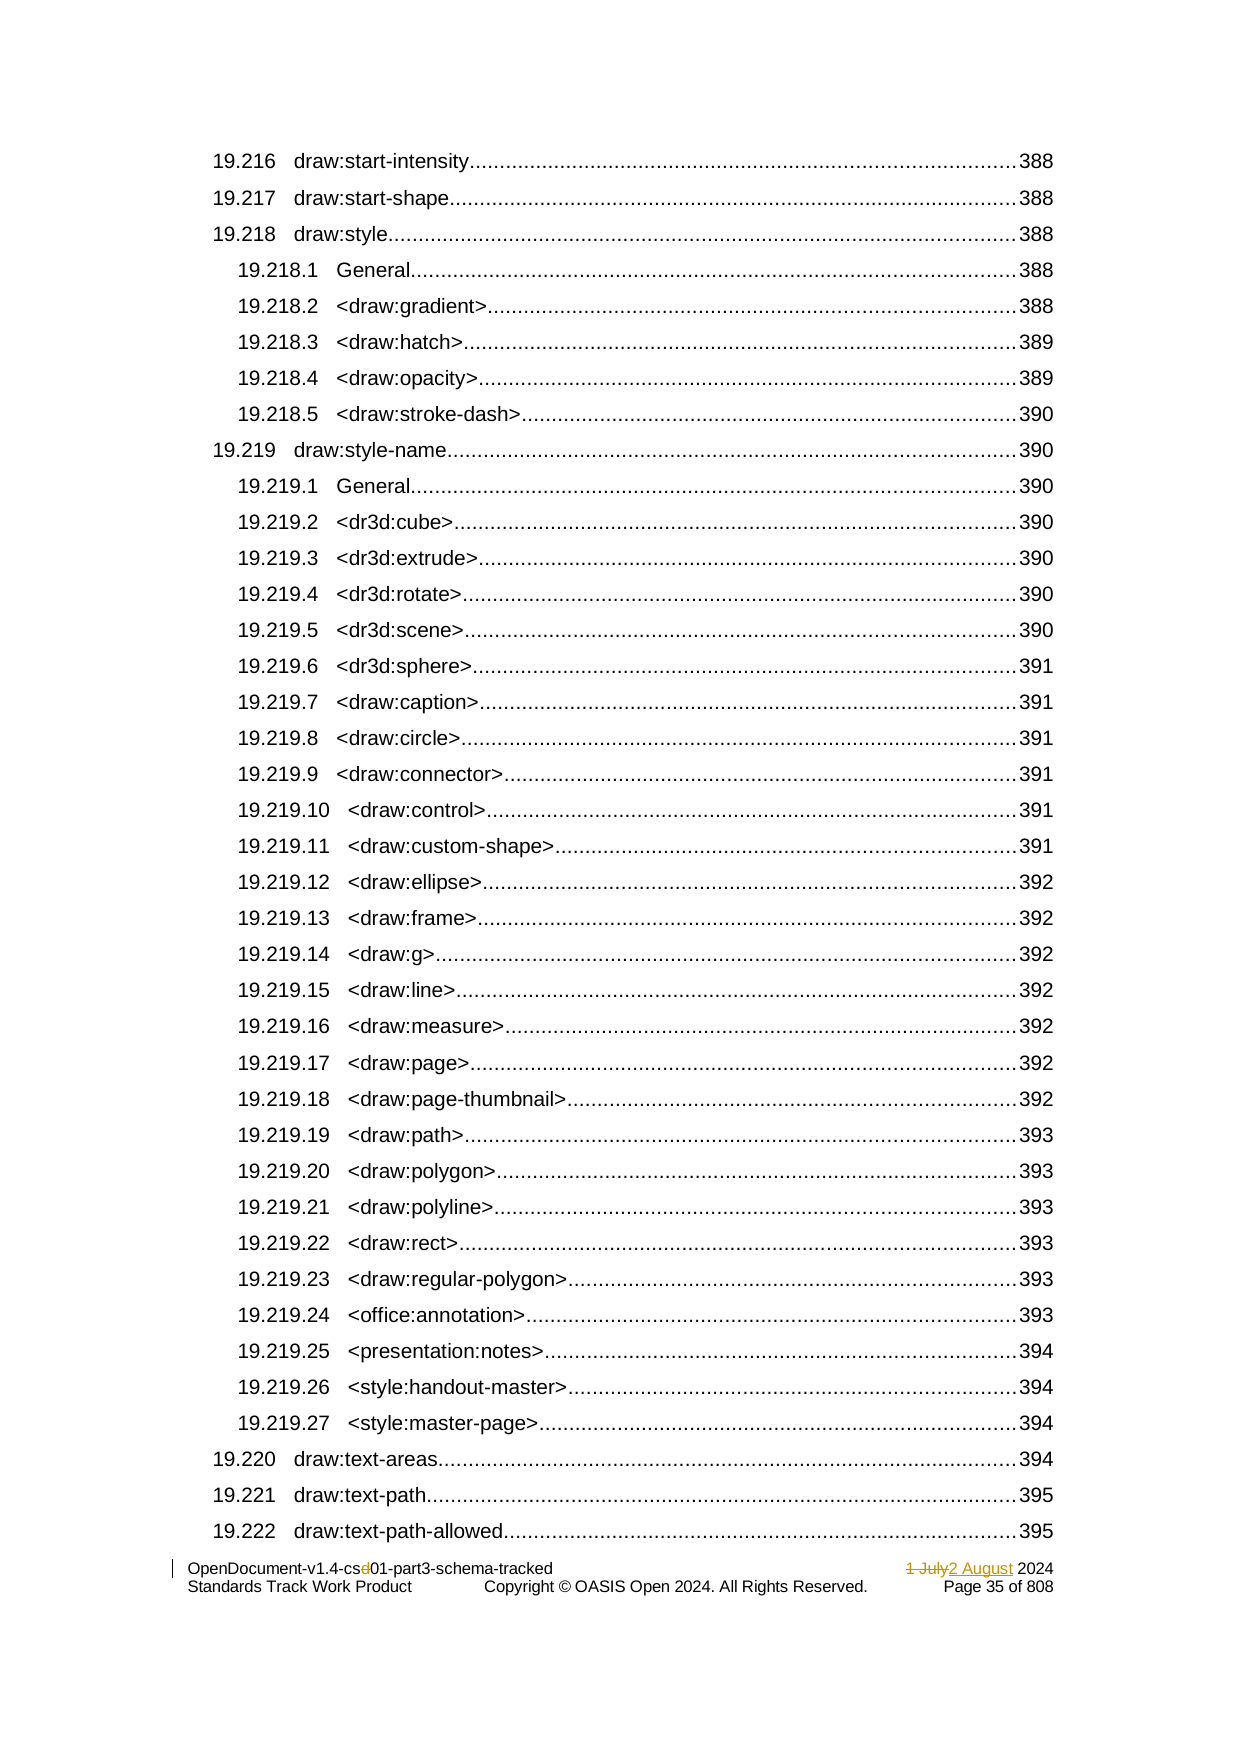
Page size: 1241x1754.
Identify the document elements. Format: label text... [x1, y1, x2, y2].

text 19.218.1 General 388 [237, 258, 1053, 282]
text 19.219.10 <draw:control> 391 [237, 799, 1053, 822]
text 19.219.15 <draw:line> 392 [237, 979, 1053, 1002]
text 19.218.5 <draw:stroke-dash> 390 [237, 402, 1053, 426]
text 19.218.3 <draw:hatch> 389 [237, 330, 1053, 354]
text 19.216 draw:start-intensity 388 [212, 150, 1053, 173]
text 19.219.14 <draw:g> 392 [237, 943, 1053, 966]
text 19.219.18 <draw:page-thumbnail> 392 [237, 1087, 1053, 1111]
text 19.219.19 <draw:path> 393 [237, 1123, 1053, 1147]
text 19.219.26 <style:handout-master> 394 [237, 1375, 1053, 1399]
text 19.218 draw:style 388 [212, 222, 1053, 246]
text 19.219.1 General 390 [237, 474, 1053, 498]
text 19.219.20 <draw:polygon> 393 [237, 1159, 1053, 1183]
text 19.219.21 <draw:polyline> 393 [237, 1195, 1053, 1219]
text 19.219.27 <style:master-page> 394 [237, 1411, 1053, 1435]
text 19.219.24 <office:annotation> 393 [237, 1303, 1053, 1327]
text 19.218.2 <draw:gradient> 388 [237, 294, 1053, 318]
text 19.219.3 <dr3d:extrude> 390 [237, 546, 1053, 570]
text 19.219.4 <dr3d:rotate> 390 [237, 582, 1053, 606]
text 19.219.6 <dr3d:sphere> 391 [237, 654, 1053, 678]
text 19.222 draw:text-path-allowed 395 [212, 1519, 1053, 1543]
text 19.219.9 <draw:connector> 391 [237, 763, 1053, 786]
text 19.219 draw:style-name 390 [212, 438, 1053, 462]
text 19.219.2 <dr3d:cube> 390 [237, 510, 1053, 534]
text 19.218.4 <draw:opacity> 389 [237, 366, 1053, 390]
text 19.219.16 <draw:measure> 392 [237, 1015, 1053, 1038]
text 19.219.17 <draw:page> 392 [237, 1051, 1053, 1074]
text 19.219.23 <draw:regular-polygon> 393 [237, 1267, 1053, 1291]
text 19.220 draw:text-areas 394 [212, 1447, 1053, 1471]
text 19.219.5 <dr3d:scene> 390 [237, 618, 1053, 642]
text 19.219.22 <draw:rect> 393 [237, 1231, 1053, 1255]
text 19.219.13 <draw:frame> 392 [237, 907, 1053, 930]
text 19.219.11 <draw:custom-shape> 391 [237, 835, 1053, 858]
text 19.219.7 <draw:caption> 391 [237, 691, 1053, 714]
text 19.219.12 <draw:ellipse> 392 [237, 871, 1053, 894]
text 19.217 draw:start-shape 388 [212, 186, 1053, 209]
text 19.219.8 <draw:circle> 391 [237, 727, 1053, 750]
text 19.219.25 <presentation:notes> 394 [237, 1339, 1053, 1363]
text 19.221 draw:text-path 395 [212, 1483, 1053, 1507]
